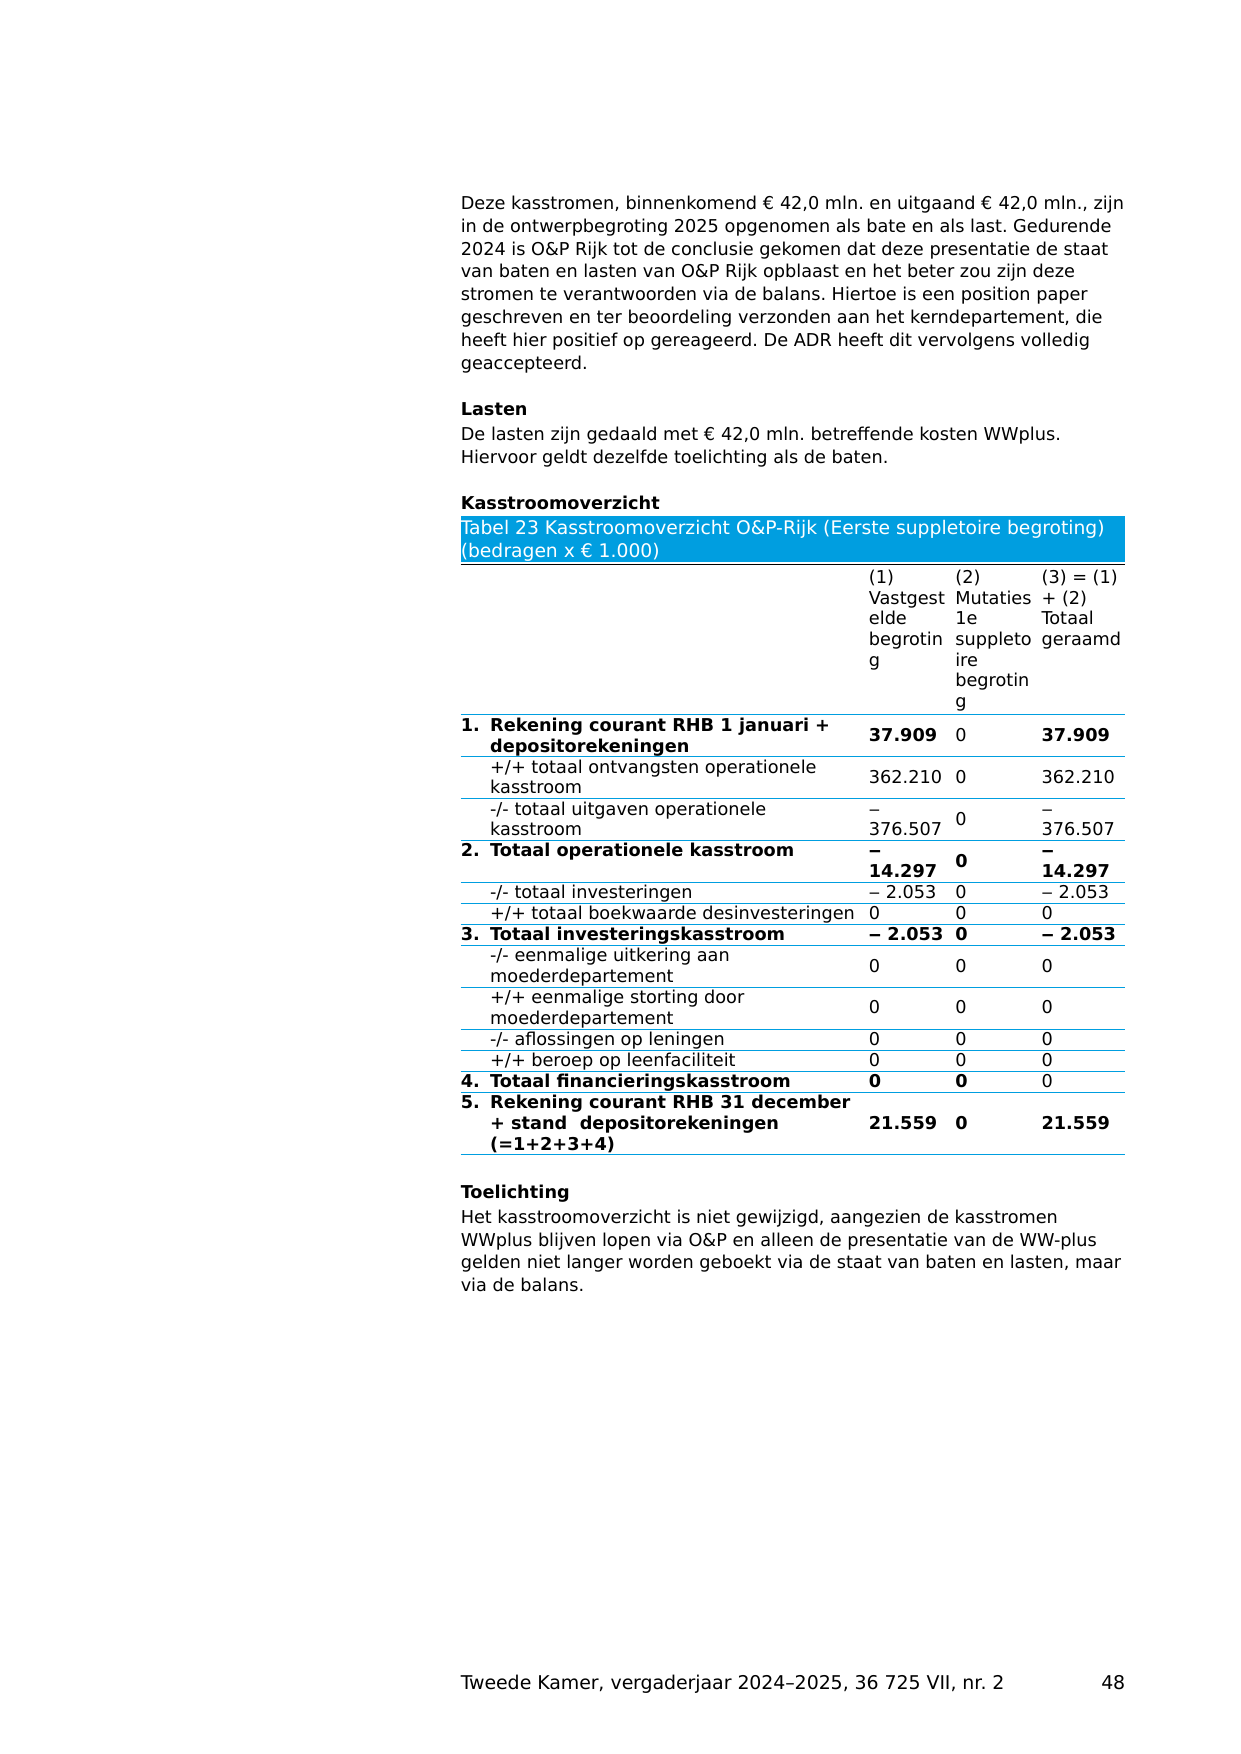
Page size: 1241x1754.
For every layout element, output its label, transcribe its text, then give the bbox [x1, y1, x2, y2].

table_cell 37.909 [866, 715, 952, 756]
text Toelichting [461, 1180, 1125, 1203]
table_cell 0 [952, 757, 1038, 798]
table_cell 4. [461, 1072, 487, 1092]
table_cell ‒ 2.053 [866, 883, 952, 903]
table_cell (1) Vastgestelde begroting [866, 565, 952, 714]
table_cell +/+ totaal boekwaarde desinvesteringen [487, 904, 866, 924]
table_cell 0 [952, 841, 1038, 881]
text De lasten zijn gedaald met € 42,0 mln. betreffende kosten WWplus. Hiervoor geldt dezelfde toelichting als de baten. [461, 422, 1125, 468]
table_cell 0 [952, 799, 1038, 840]
table_cell 0 [1039, 988, 1125, 1028]
table_cell 0 [866, 946, 952, 987]
table_cell 0 [866, 1051, 952, 1071]
table_cell ‒ 2.053 [1039, 925, 1125, 945]
table_cell [461, 757, 487, 798]
table_cell 0 [952, 925, 1038, 945]
table_cell 21.559 [1039, 1093, 1125, 1154]
table_cell 0 [866, 1072, 952, 1092]
table_cell 0 [952, 988, 1038, 1028]
table_cell 0 [952, 1030, 1038, 1049]
table_cell 0 [952, 946, 1038, 987]
table_cell 0 [1039, 1072, 1125, 1092]
table_cell [461, 799, 487, 840]
table_cell 5. [461, 1093, 487, 1154]
table_cell (3) = (1) + (2) Totaal geraamd [1039, 565, 1125, 714]
table_cell Rekening courant RHB 1 januari + depositorekeningen [487, 715, 866, 756]
table_cell +/+ eenmalige storting door moederdepartement [487, 988, 866, 1028]
table_cell 0 [952, 715, 1038, 756]
table_cell 0 [952, 1093, 1038, 1154]
table_cell 0 [952, 1072, 1038, 1092]
table_cell 37.909 [1039, 715, 1125, 756]
table_cell [461, 1051, 487, 1071]
table_cell 0 [866, 1030, 952, 1049]
table_cell 0 [1039, 904, 1125, 924]
table_cell [461, 988, 487, 1028]
table_cell [461, 565, 487, 714]
table_cell [461, 904, 487, 924]
text Deze kasstromen, binnenkomend € 42,0 mln. en uitgaand € 42,0 mln., zijn in de ontwerpbegroting 2025 opgenomen als bate en als last. Gedurende 2024 is O&P Rijk tot de conclusie gekomen dat deze presentatie de staat van baten en lasten van O&P Rijk opblaast en het beter zou zijn deze stromen te verantwoorden via de balans. Hiertoe is een position paper geschreven en ter beoordeling verzonden aan het kerndepartement, die heeft hier positief op gereageerd. De ADR heeft dit vervolgens volledig geaccepteerd. [461, 191, 1125, 374]
table_cell -/- aflossingen op leningen [487, 1030, 866, 1049]
table_cell ‒ 376.507 [1039, 799, 1125, 840]
table_cell 2. [461, 841, 487, 881]
table_cell [461, 883, 487, 903]
table_cell 0 [952, 904, 1038, 924]
table_cell 362.210 [1039, 757, 1125, 798]
table_cell ‒ 376.507 [866, 799, 952, 840]
table_cell Rekening courant RHB 31 december + stand depositorekeningen (=1+2+3+4) [487, 1093, 866, 1154]
table_cell 21.559 [866, 1093, 952, 1154]
table_cell Totaal investeringskasstroom [487, 925, 866, 945]
table_cell +/+ totaal ontvangsten operationele kasstroom [487, 757, 866, 798]
table_cell ‒ 2.053 [866, 925, 952, 945]
table_cell Totaal operationele kasstroom [487, 841, 866, 881]
text Lasten [461, 397, 1125, 420]
text Kasstroomoverzicht [461, 491, 1125, 514]
table_cell 1. [461, 715, 487, 756]
table_cell 0 [1039, 1051, 1125, 1071]
table_cell [461, 1030, 487, 1049]
table_cell -/- totaal investeringen [487, 883, 866, 903]
table_cell (2) Mutaties 1e suppletoire begroting [952, 565, 1038, 714]
table_cell 362.210 [866, 757, 952, 798]
table_cell -/- eenmalige uitkering aan moederdepartement [487, 946, 866, 987]
table_cell [487, 565, 866, 714]
table_cell 0 [952, 883, 1038, 903]
table_cell 0 [866, 904, 952, 924]
table_cell ‒ 2.053 [1039, 883, 1125, 903]
table_cell +/+ beroep op leenfaciliteit [487, 1051, 866, 1071]
table_cell -/- totaal uitgaven operationele kasstroom [487, 799, 866, 840]
table_cell 0 [952, 1051, 1038, 1071]
table_cell 0 [1039, 946, 1125, 987]
table_cell Totaal financieringskasstroom [487, 1072, 866, 1092]
table_cell ‒ 14.297 [1039, 841, 1125, 881]
table_cell 0 [866, 988, 952, 1028]
table_cell ‒ 14.297 [866, 841, 952, 881]
table_cell 3. [461, 925, 487, 945]
text Het kasstroomoverzicht is niet gewijzigd, aangezien de kasstromen WWplus blijven lopen via O&P en alleen de presentatie van de WW-plus gelden niet langer worden geboekt via de staat van baten en lasten, maar via de balans. [461, 1205, 1125, 1296]
table_cell 0 [1039, 1030, 1125, 1049]
table_cell [461, 946, 487, 987]
